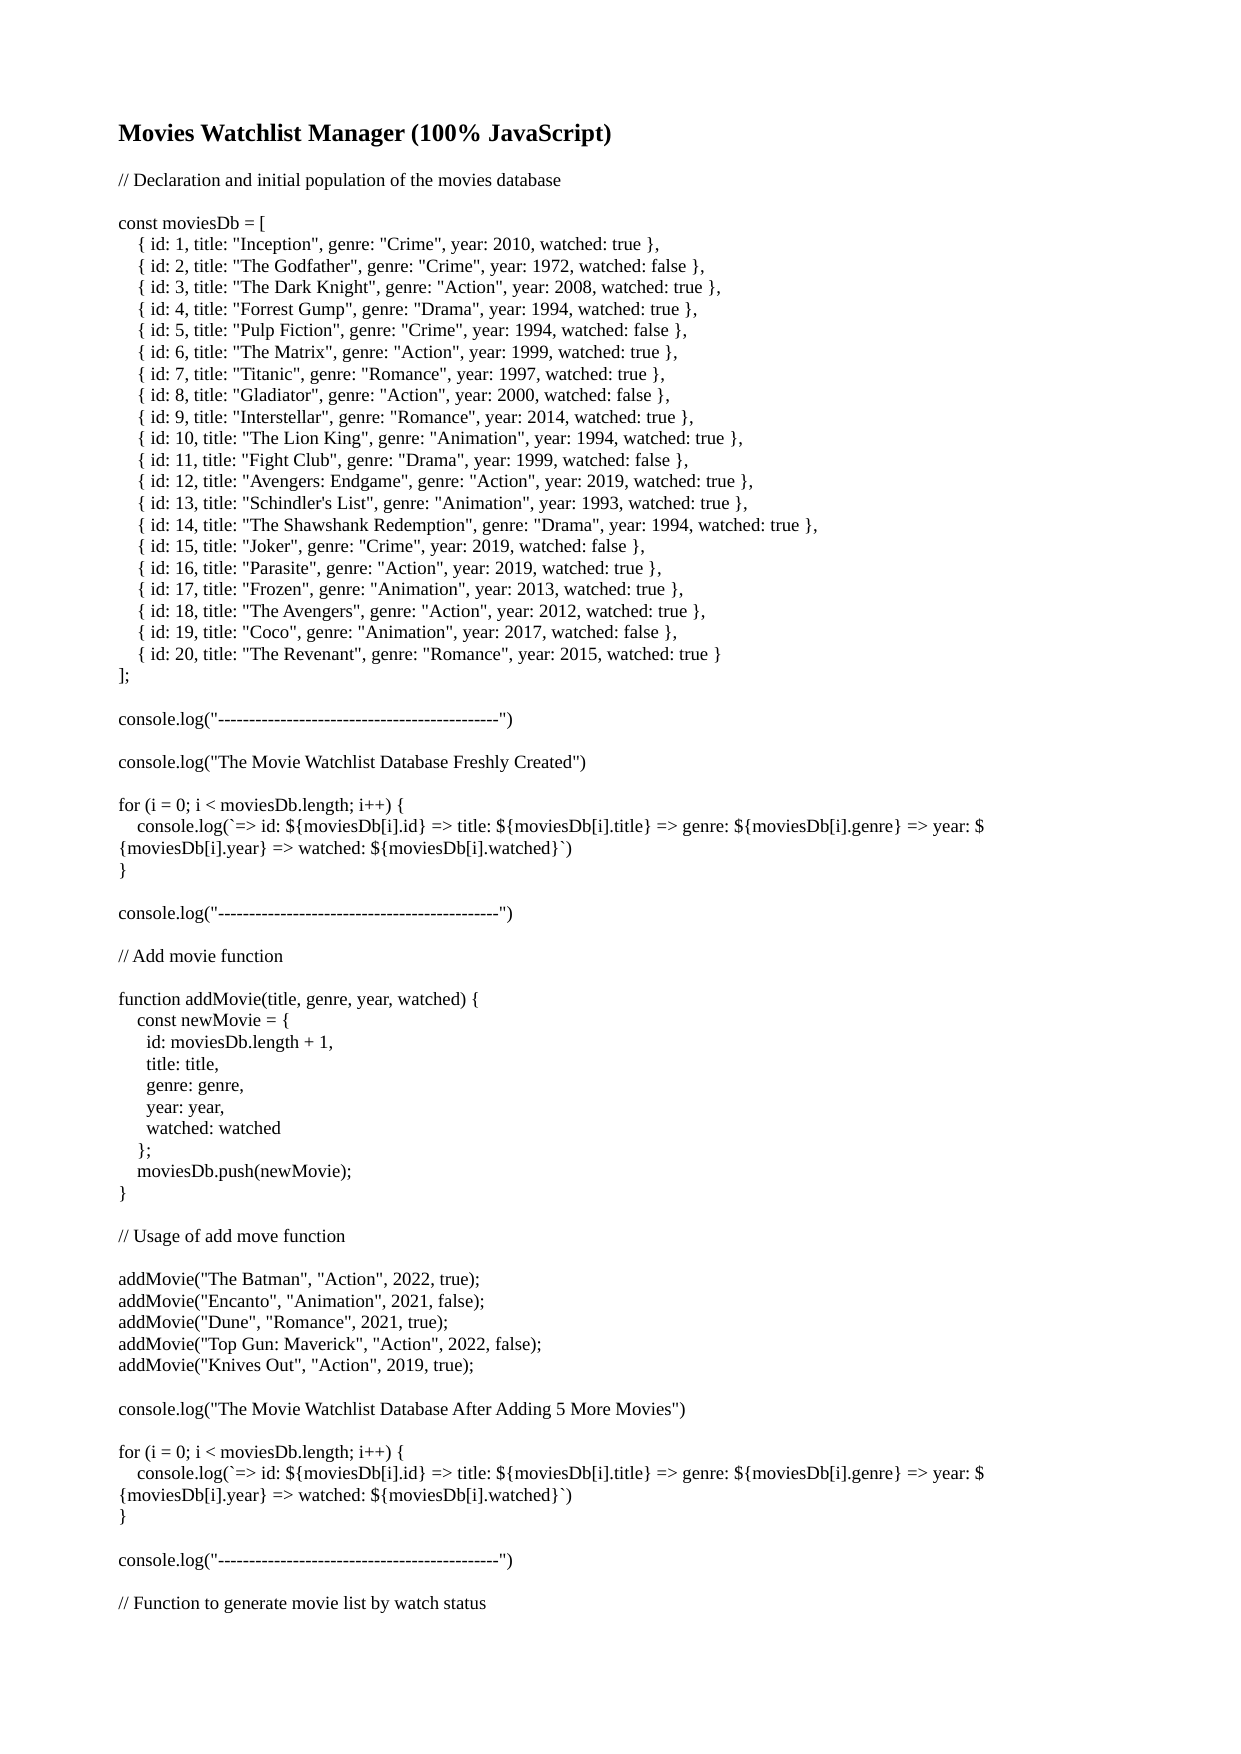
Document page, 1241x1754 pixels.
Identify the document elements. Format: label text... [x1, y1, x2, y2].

text addMovie("Dune", "Romance", 2021, true); [118, 1311, 1122, 1333]
text { id: 3, title: "The Dark Knight", genre: "Action", year: 2008, watched: true }, [118, 276, 1122, 298]
text { id: 11, title: "Fight Club", genre: "Drama", year: 1999, watched: false }, [118, 449, 1122, 470]
text console.log(`=> id: ${moviesDb[i].id} => title: ${moviesDb[i].title} => genre: ${moviesDb[i].genre} => year: ${moviesDb[i].year} => watched: ${moviesDb[i].watched}`) [118, 1462, 1122, 1505]
text // Declaration and initial population of the movies database [118, 168, 1122, 190]
text // Function to generate movie list by watch status [118, 1592, 1122, 1613]
text { id: 17, title: "Frozen", genre: "Animation", year: 2013, watched: true }, [118, 578, 1122, 600]
text ]; [118, 664, 1122, 686]
text { id: 6, title: "The Matrix", genre: "Action", year: 1999, watched: true }, [118, 341, 1122, 362]
text { id: 14, title: "The Shawshank Redemption", genre: "Drama", year: 1994, watched: true }, [118, 513, 1122, 535]
text watched: watched [118, 1117, 1122, 1139]
text { id: 2, title: "The Godfather", genre: "Crime", year: 1972, watched: false }, [118, 255, 1122, 276]
text moviesDb.push(newMovie); [118, 1160, 1122, 1182]
text { id: 9, title: "Interstellar", genre: "Romance", year: 2014, watched: true }, [118, 406, 1122, 427]
text genre: genre, [118, 1074, 1122, 1096]
text { id: 5, title: "Pulp Fiction", genre: "Crime", year: 1994, watched: false }, [118, 319, 1122, 341]
text } [118, 1182, 1122, 1203]
text Movies Watchlist Manager (100% JavaScript) [118, 118, 1122, 168]
text id: moviesDb.length + 1, [118, 1031, 1122, 1052]
text } [118, 858, 1122, 880]
text year: year, [118, 1096, 1122, 1117]
text } [118, 1505, 1122, 1527]
text { id: 4, title: "Forrest Gump", genre: "Drama", year: 1994, watched: true }, [118, 298, 1122, 319]
text { id: 12, title: "Avengers: Endgame", genre: "Action", year: 2019, watched: true }, [118, 470, 1122, 492]
text }; [118, 1139, 1122, 1160]
text addMovie("Top Gun: Maverick", "Action", 2022, false); [118, 1333, 1122, 1354]
text { id: 1, title: "Inception", genre: "Crime", year: 2010, watched: true }, [118, 233, 1122, 255]
text for (i = 0; i < moviesDb.length; i++) { [118, 1441, 1122, 1462]
text console.log(`=> id: ${moviesDb[i].id} => title: ${moviesDb[i].title} => genre: ${moviesDb[i].genre} => year: ${moviesDb[i].year} => watched: ${moviesDb[i].watched}`) [118, 815, 1122, 858]
text { id: 10, title: "The Lion King", genre: "Animation", year: 1994, watched: true }, [118, 427, 1122, 449]
text // Usage of add move function [118, 1225, 1122, 1247]
text console.log("The Movie Watchlist Database Freshly Created") [118, 751, 1122, 772]
text title: title, [118, 1052, 1122, 1074]
text { id: 8, title: "Gladiator", genre: "Action", year: 2000, watched: false }, [118, 384, 1122, 406]
text addMovie("Knives Out", "Action", 2019, true); [118, 1354, 1122, 1376]
text { id: 19, title: "Coco", genre: "Animation", year: 2017, watched: false }, [118, 621, 1122, 643]
text const moviesDb = [ [118, 212, 1122, 233]
text { id: 18, title: "The Avengers", genre: "Action", year: 2012, watched: true }, [118, 600, 1122, 621]
text addMovie("Encanto", "Animation", 2021, false); [118, 1290, 1122, 1311]
text const newMovie = { [118, 1009, 1122, 1031]
text console.log("The Movie Watchlist Database After Adding 5 More Movies") [118, 1397, 1122, 1419]
text // Add movie function [118, 945, 1122, 966]
text { id: 13, title: "Schindler's List", genre: "Animation", year: 1993, watched: true }, [118, 492, 1122, 513]
text console.log("---------------------------------------------") [118, 707, 1122, 729]
text addMovie("The Batman", "Action", 2022, true); [118, 1268, 1122, 1290]
text { id: 16, title: "Parasite", genre: "Action", year: 2019, watched: true }, [118, 557, 1122, 578]
text { id: 20, title: "The Revenant", genre: "Romance", year: 2015, watched: true } [118, 643, 1122, 664]
text for (i = 0; i < moviesDb.length; i++) { [118, 794, 1122, 815]
text console.log("---------------------------------------------") [118, 1548, 1122, 1570]
text { id: 7, title: "Titanic", genre: "Romance", year: 1997, watched: true }, [118, 362, 1122, 384]
text function addMovie(title, genre, year, watched) { [118, 988, 1122, 1009]
text console.log("---------------------------------------------") [118, 902, 1122, 923]
text { id: 15, title: "Joker", genre: "Crime", year: 2019, watched: false }, [118, 535, 1122, 557]
